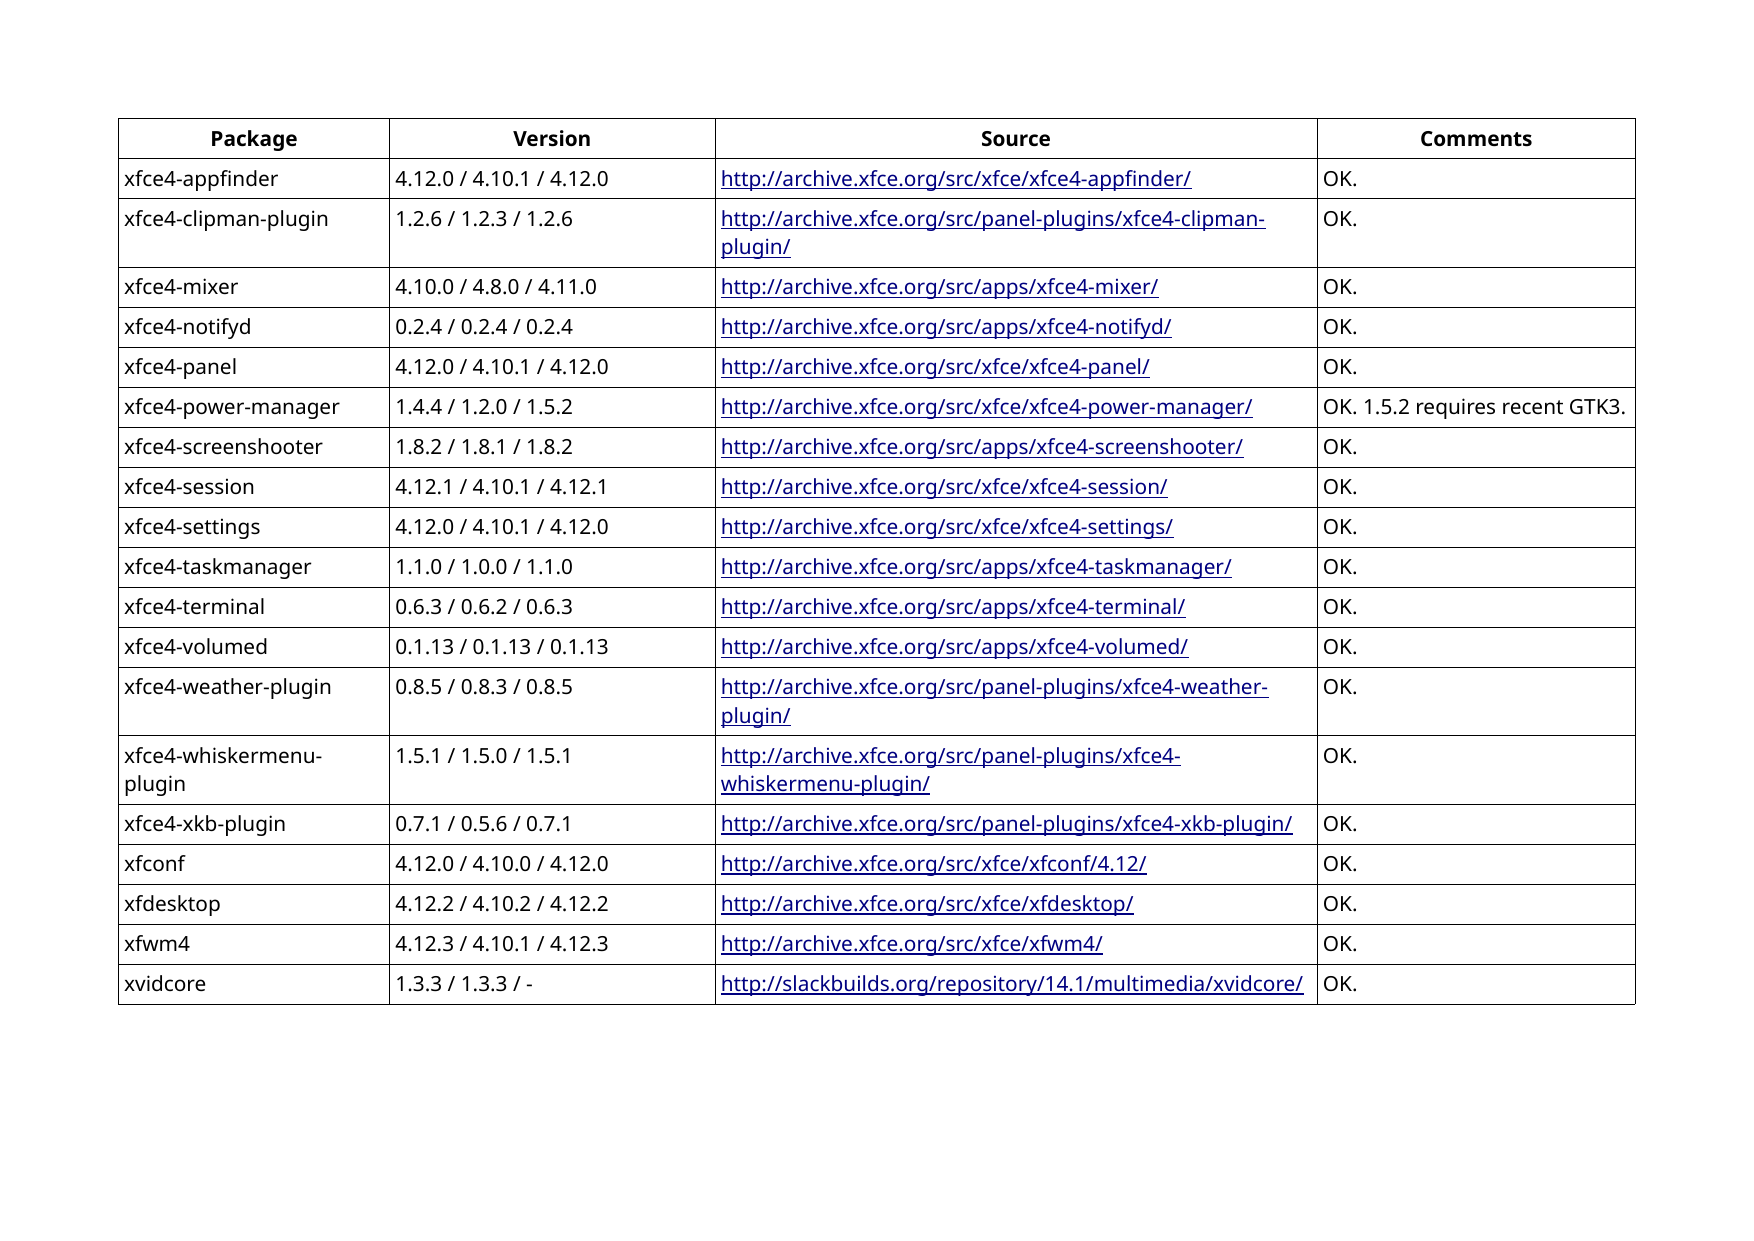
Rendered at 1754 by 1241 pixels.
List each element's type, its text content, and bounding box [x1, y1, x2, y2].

table_cell xfce4-terminal [119, 588, 389, 627]
table_cell http://archive.xfce.org/src/apps/xfce4-screenshooter/ [716, 428, 1317, 467]
table_cell http://archive.xfce.org/src/xfce/xfce4-session/ [716, 468, 1317, 507]
table_cell 0.8.5 / 0.8.3 / 0.8.5 [390, 668, 715, 735]
table_cell OK. [1318, 428, 1635, 467]
table_cell OK. [1318, 736, 1635, 803]
table_cell 1.1.0 / 1.0.0 / 1.1.0 [390, 548, 715, 587]
table_cell OK. [1318, 308, 1635, 347]
table_cell OK. 1.5.2 requires recent GTK3. [1318, 388, 1635, 427]
table_cell 0.1.13 / 0.1.13 / 0.1.13 [390, 628, 715, 667]
table_cell OK. [1318, 159, 1635, 198]
table_cell 4.12.0 / 4.10.1 / 4.12.0 [390, 508, 715, 547]
table_cell http://slackbuilds.org/repository/14.1/multimedia/xvidcore/ [716, 965, 1317, 1003]
table_cell http://archive.xfce.org/src/xfce/xfce4-panel/ [716, 348, 1317, 387]
table_cell xfconf [119, 845, 389, 883]
table_cell 4.10.0 / 4.8.0 / 4.11.0 [390, 268, 715, 307]
table_cell xfwm4 [119, 925, 389, 963]
table_cell 4.12.2 / 4.10.2 / 4.12.2 [390, 885, 715, 923]
table_cell http://archive.xfce.org/src/xfce/xfce4-appfinder/ [716, 159, 1317, 198]
table_cell xfce4-weather-plugin [119, 668, 389, 735]
table_cell http://archive.xfce.org/src/xfce/xfce4-power-manager/ [716, 388, 1317, 427]
table_cell http://archive.xfce.org/src/apps/xfce4-volumed/ [716, 628, 1317, 667]
table_cell http://archive.xfce.org/src/xfce/xfdesktop/ [716, 885, 1317, 923]
table_header Source [716, 119, 1317, 158]
table_cell http://archive.xfce.org/src/panel-plugins/xfce4-clipman-plugin/ [716, 199, 1317, 267]
table_cell 1.3.3 / 1.3.3 / - [390, 965, 715, 1003]
table_cell xfce4-appfinder [119, 159, 389, 198]
table_cell OK. [1318, 805, 1635, 843]
table_cell xfce4-screenshooter [119, 428, 389, 467]
table_cell OK. [1318, 845, 1635, 883]
table_cell 0.2.4 / 0.2.4 / 0.2.4 [390, 308, 715, 347]
table_cell xfce4-taskmanager [119, 548, 389, 587]
table_cell xfce4-notifyd [119, 308, 389, 347]
table_cell http://archive.xfce.org/src/xfce/xfconf/4.12/ [716, 845, 1317, 883]
table_cell http://archive.xfce.org/src/apps/xfce4-taskmanager/ [716, 548, 1317, 587]
table_cell OK. [1318, 468, 1635, 507]
table_cell xfce4-xkb-plugin [119, 805, 389, 843]
table_cell 4.12.3 / 4.10.1 / 4.12.3 [390, 925, 715, 963]
table_cell OK. [1318, 268, 1635, 307]
table_cell 4.12.0 / 4.10.0 / 4.12.0 [390, 845, 715, 883]
table_header Package [119, 119, 389, 158]
table_cell http://archive.xfce.org/src/xfce/xfce4-settings/ [716, 508, 1317, 547]
table_cell 1.4.4 / 1.2.0 / 1.5.2 [390, 388, 715, 427]
table_cell OK. [1318, 965, 1635, 1003]
table_cell OK. [1318, 885, 1635, 923]
table_cell xfce4-panel [119, 348, 389, 387]
table_cell xvidcore [119, 965, 389, 1003]
table_cell 4.12.1 / 4.10.1 / 4.12.1 [390, 468, 715, 507]
table_cell OK. [1318, 628, 1635, 667]
table_cell 4.12.0 / 4.10.1 / 4.12.0 [390, 348, 715, 387]
table_header Comments [1318, 119, 1635, 158]
table_cell 1.5.1 / 1.5.0 / 1.5.1 [390, 736, 715, 803]
table_cell 4.12.0 / 4.10.1 / 4.12.0 [390, 159, 715, 198]
table_cell OK. [1318, 668, 1635, 735]
table_cell http://archive.xfce.org/src/panel-plugins/xfce4-weather-plugin/ [716, 668, 1317, 735]
table_cell OK. [1318, 548, 1635, 587]
table_cell OK. [1318, 925, 1635, 963]
table_cell http://archive.xfce.org/src/panel-plugins/xfce4-xkb-plugin/ [716, 805, 1317, 843]
table_cell 1.8.2 / 1.8.1 / 1.8.2 [390, 428, 715, 467]
table_cell OK. [1318, 508, 1635, 547]
table_cell http://archive.xfce.org/src/panel-plugins/xfce4-whiskermenu-plugin/ [716, 736, 1317, 803]
table_cell xfce4-whiskermenu-plugin [119, 736, 389, 803]
table_cell OK. [1318, 588, 1635, 627]
table_cell xfdesktop [119, 885, 389, 923]
table_cell xfce4-volumed [119, 628, 389, 667]
table_cell OK. [1318, 199, 1635, 267]
table_cell OK. [1318, 348, 1635, 387]
table_cell 0.7.1 / 0.5.6 / 0.7.1 [390, 805, 715, 843]
table_cell xfce4-session [119, 468, 389, 507]
table_cell xfce4-power-manager [119, 388, 389, 427]
table_cell xfce4-mixer [119, 268, 389, 307]
table_cell xfce4-settings [119, 508, 389, 547]
table_cell http://archive.xfce.org/src/apps/xfce4-notifyd/ [716, 308, 1317, 347]
table_header Version [390, 119, 715, 158]
table_cell 1.2.6 / 1.2.3 / 1.2.6 [390, 199, 715, 267]
table_cell http://archive.xfce.org/src/apps/xfce4-mixer/ [716, 268, 1317, 307]
table_cell http://archive.xfce.org/src/apps/xfce4-terminal/ [716, 588, 1317, 627]
table_cell xfce4-clipman-plugin [119, 199, 389, 267]
table_cell http://archive.xfce.org/src/xfce/xfwm4/ [716, 925, 1317, 963]
table_cell 0.6.3 / 0.6.2 / 0.6.3 [390, 588, 715, 627]
